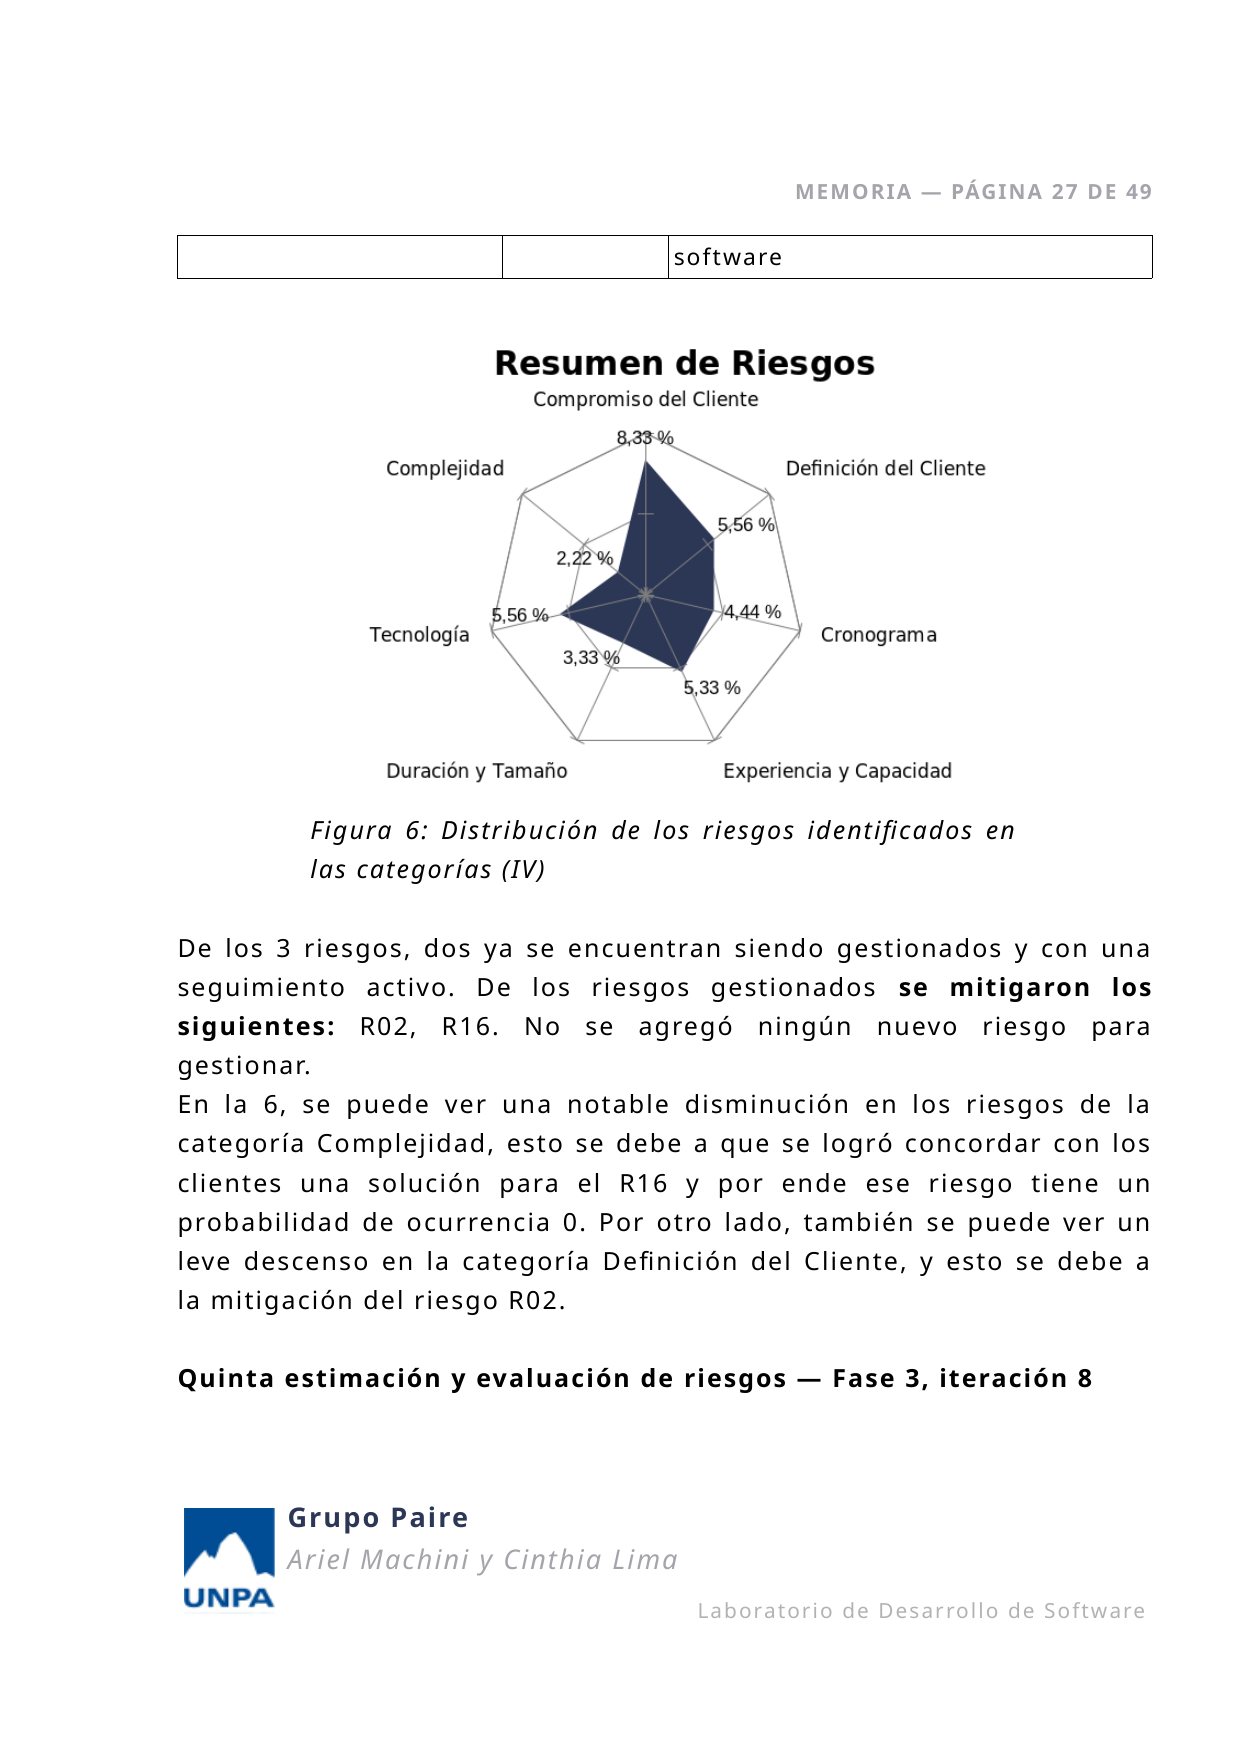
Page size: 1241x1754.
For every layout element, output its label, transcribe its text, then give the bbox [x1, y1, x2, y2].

text Quinta estimación y evaluación de riesgos — Fase 3, iteración 8 [177, 1361, 1152, 1395]
text De los 3 riesgos, dos ya se encuentran siendo gestionados y con una seguimiento activo. De los riesgos gestionados se mitigaron los siguientes: R02, R16. No se agregó ningún nuevo riesgo para gestionar. [177, 930, 1152, 1082]
text En la 6, se puede ver una notable disminución en los riesgos de la categoría Complejidad, esto se debe a que se logró concordar con los clientes una solución para el R16 y por ende ese riesgo tiene un probabilidad de ocurrencia 0. Por otro lado, también se puede ver un leve descenso en la categoría Definición del Cliente, y esto se debe a la mitigación del riesgo R02. [177, 1087, 1152, 1317]
table_cell [178, 236, 502, 278]
table_cell software [669, 236, 1152, 278]
text Figura 6: Distribución de los riesgos identificados en las categorías (IV) [310, 801, 1019, 886]
picture [310, 329, 1019, 801]
table_cell [503, 236, 668, 278]
picture [184, 1508, 275, 1614]
